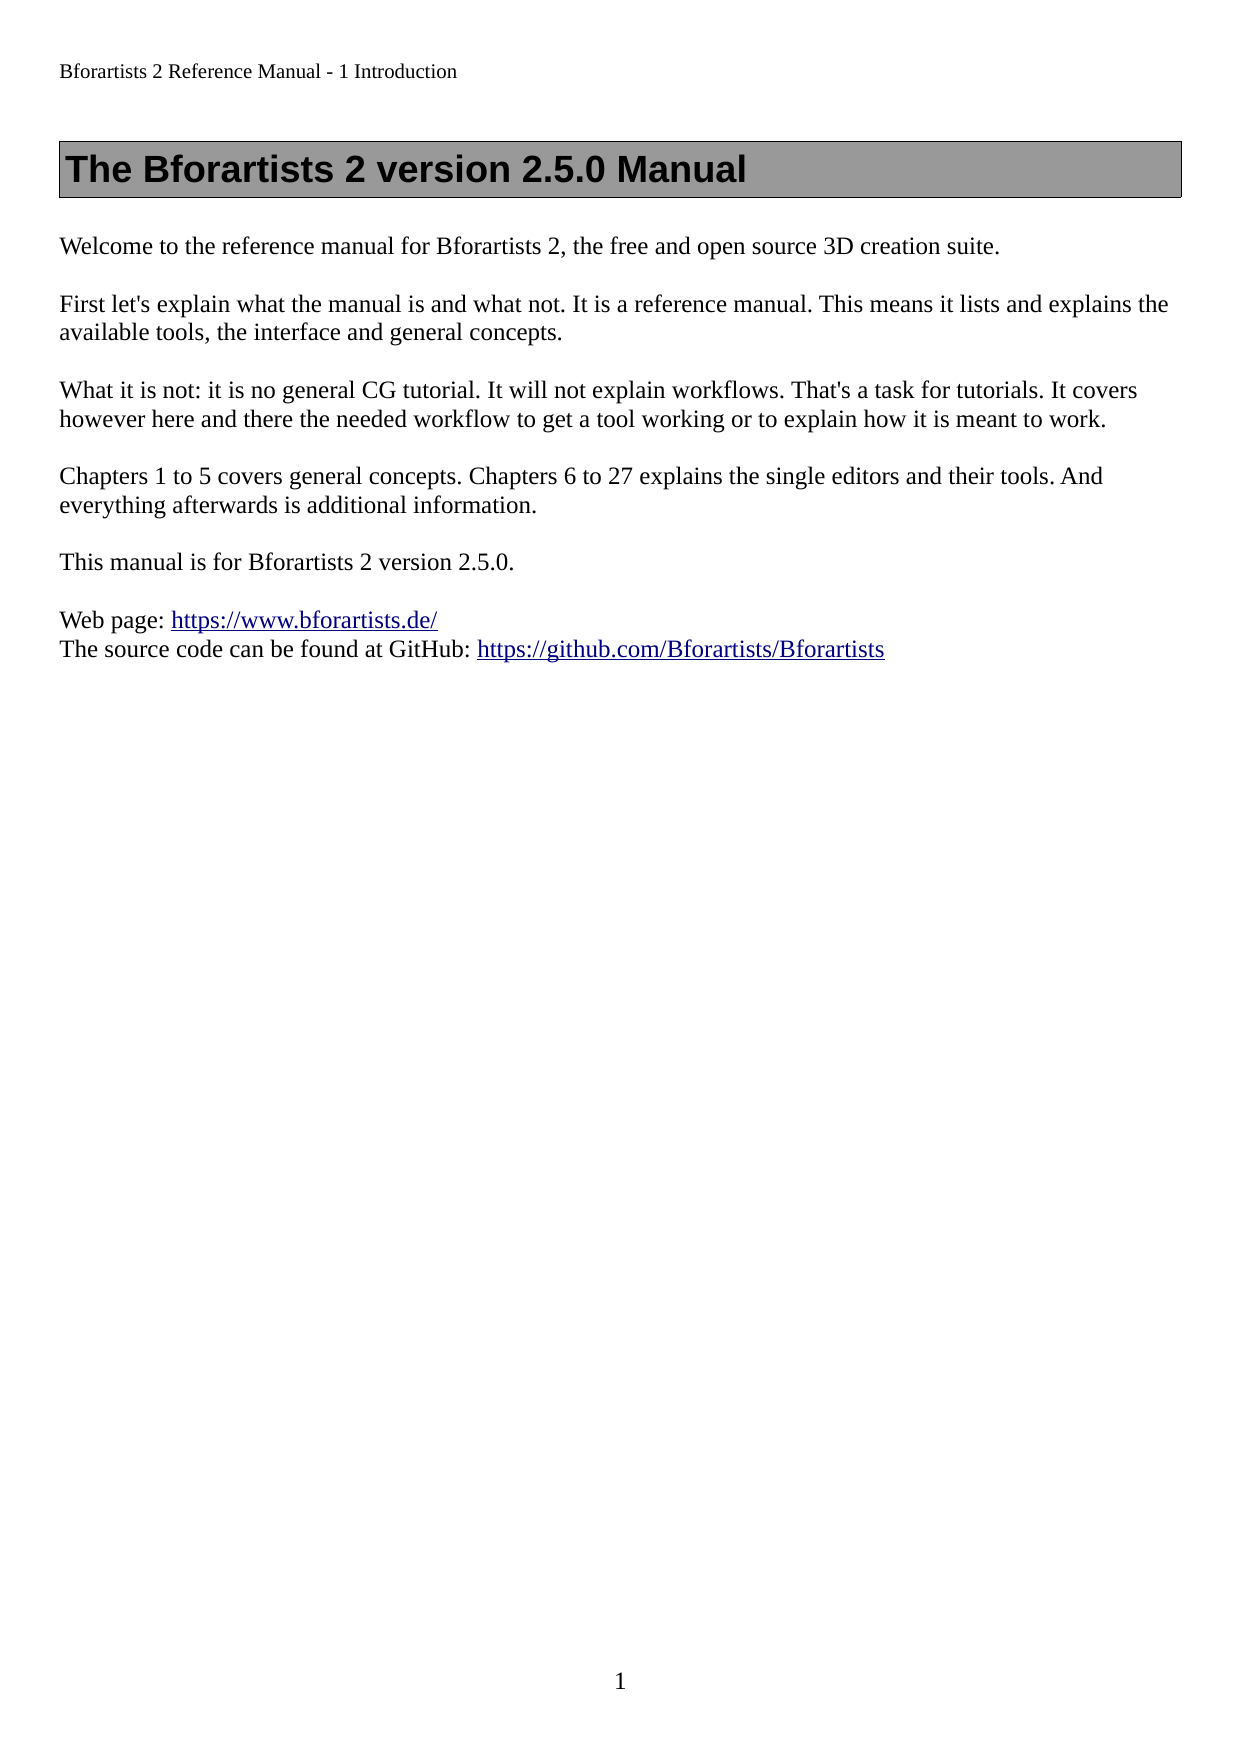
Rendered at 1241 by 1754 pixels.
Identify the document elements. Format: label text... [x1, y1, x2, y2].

text The source code can be found at GitHub: https://github.com/Bforartists/Bforartists [59, 634, 1181, 662]
text First let's explain what the manual is and what not. It is a reference manual. This means it lists and explains the available tools, the interface and general concepts. [59, 289, 1181, 346]
text This manual is for Bforartists 2 version 2.5.0. [59, 547, 1181, 576]
text Welcome to the reference manual for Bforartists 2, the free and open source 3D creation suite. [59, 231, 1181, 260]
text What it is not: it is no general CG tutorial. It will not explain workflows. That's a task for tutorials. It covers however here and there the needed workflow to get a tool working or to explain how it is meant to work. [59, 375, 1181, 432]
table_header The Bforartists 2 version 2.5.0 Manual [60, 142, 1181, 197]
text Chapters 1 to 5 covers general concepts. Chapters 6 to 27 explains the single editors and their tools. And everything afterwards is additional information. [59, 461, 1181, 519]
text Web page: https://www.bforartists.de/ [59, 605, 1181, 634]
